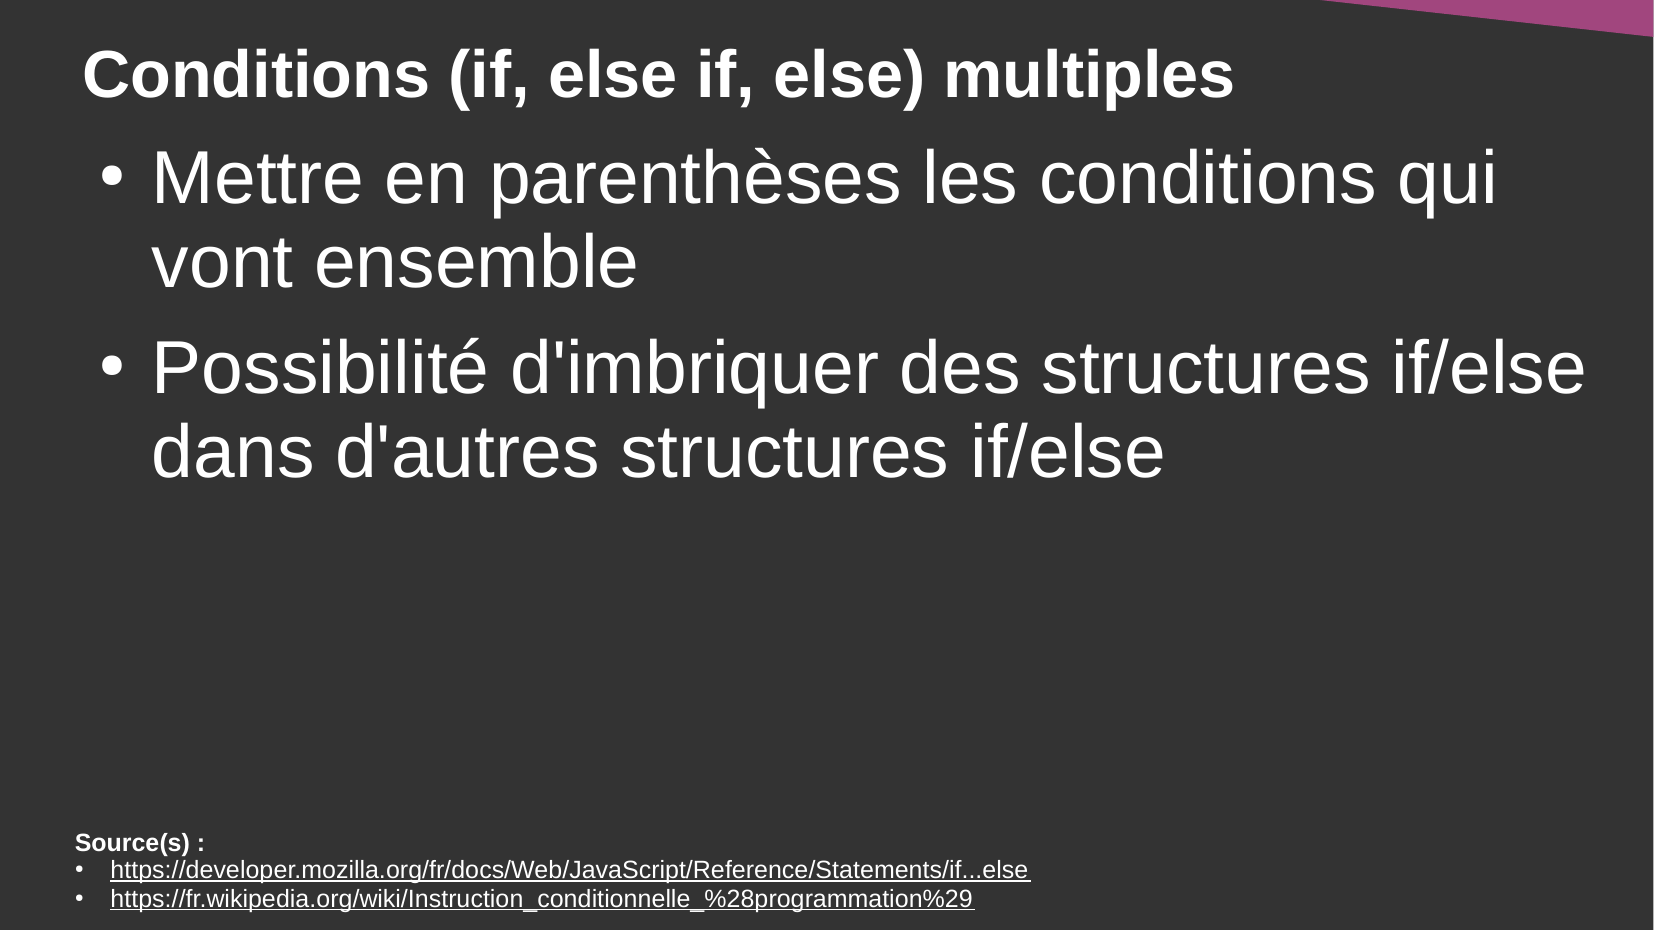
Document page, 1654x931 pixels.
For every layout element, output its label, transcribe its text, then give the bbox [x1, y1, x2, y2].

list Mettre en parenthèses les conditions qui vont ensemble Possibilité d'imbriquer des structures if/else dans d'autres structures if/else [80, 135, 1620, 603]
text_box Source(s) : https://developer.mozilla.org/fr/docs/Web/JavaScript/Reference/Statements/if...else https://fr.wikipedia.org/wiki/Instruction_conditionnelle_%28programmation%29 [60, 820, 1583, 920]
text_box [1320, 0, 1654, 37]
title Conditions (if, else if, else) multiples [82, 37, 1571, 114]
